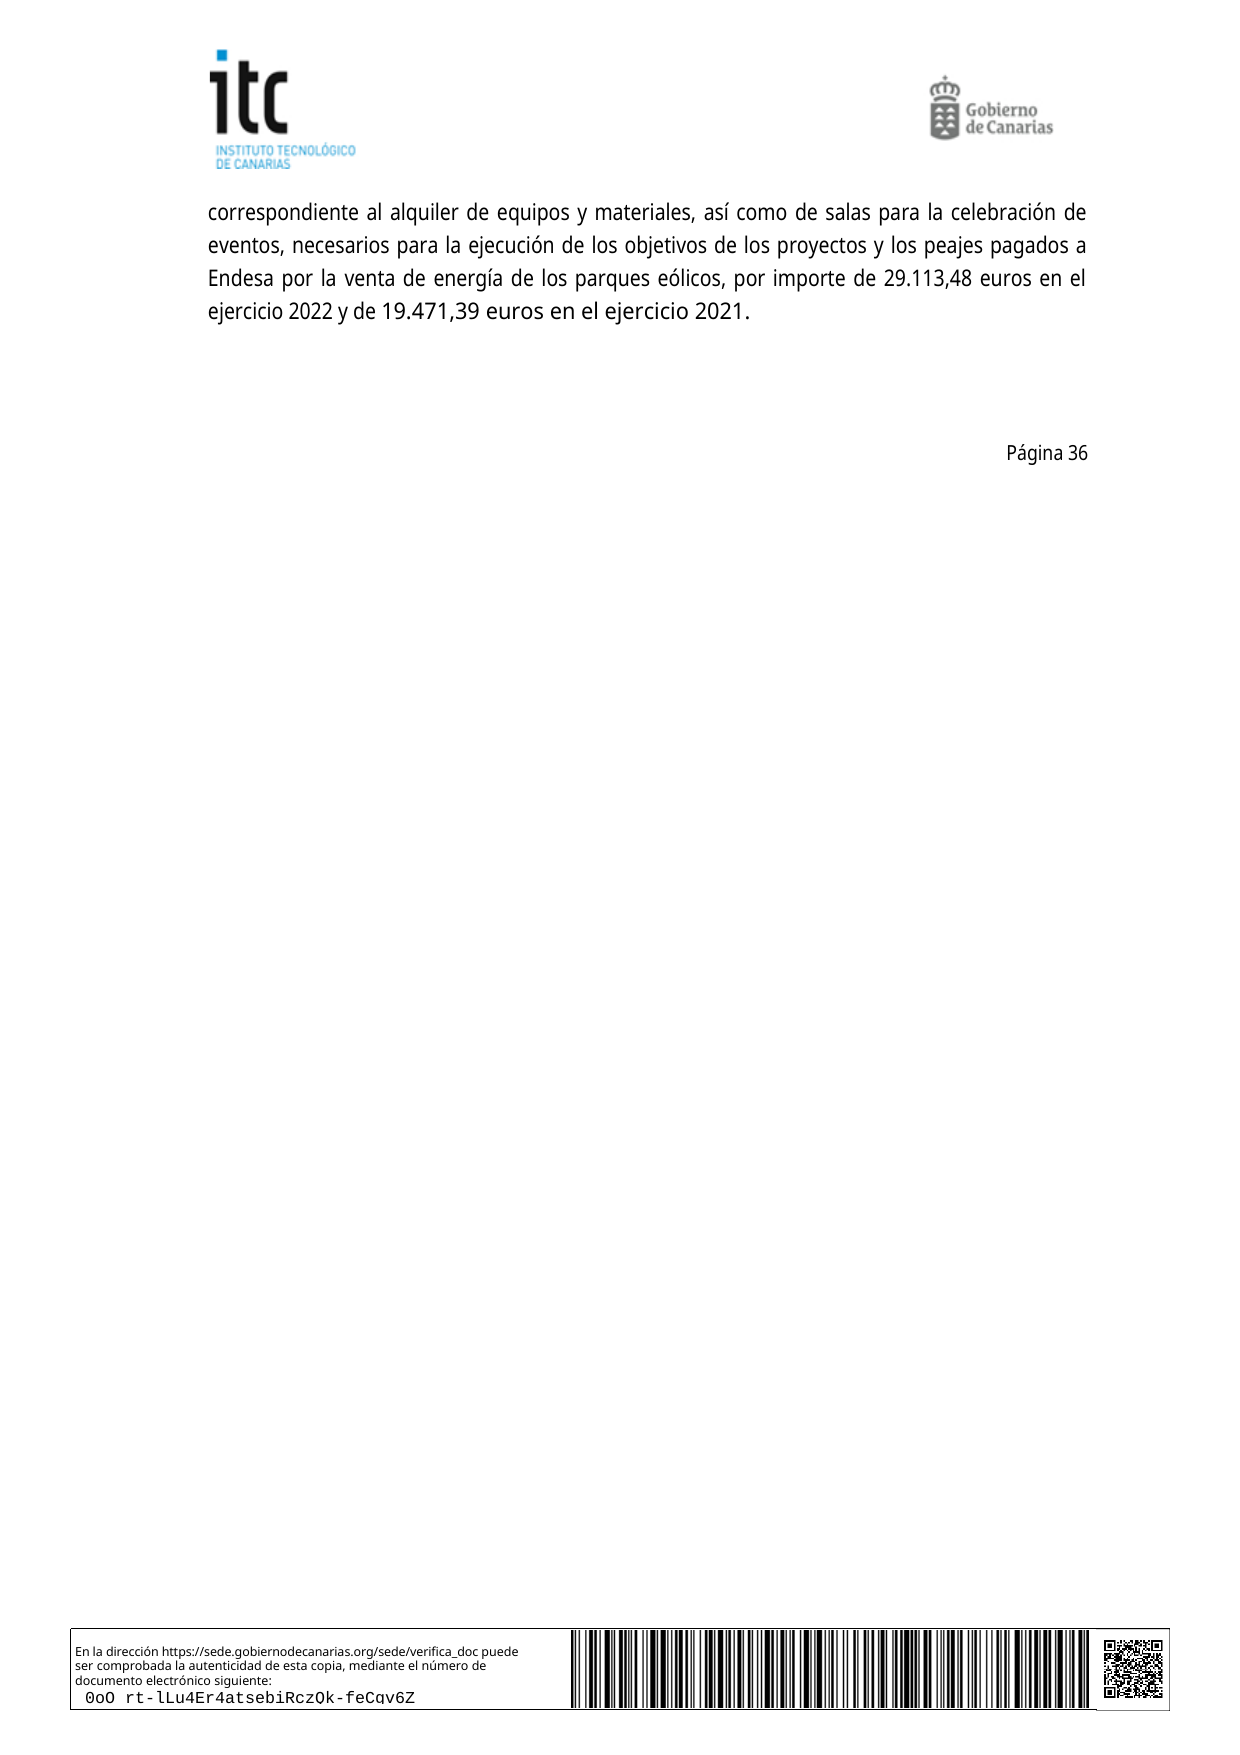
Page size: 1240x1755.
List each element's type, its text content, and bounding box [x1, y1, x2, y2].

text Página 36 [58, 438, 1088, 466]
text correspondiente al alquiler de equipos y materiales, así como de salas para la celebración de eventos, necesarios para la ejecución de los objetivos de los proyectos y los peajes pagados a Endesa por la venta de energía de los parques eólicos, por importe de 29.113,48 euros en el ejercicio 2022 y de 19.471,39 euros en el ejercicio 2021. [208, 196, 1088, 326]
